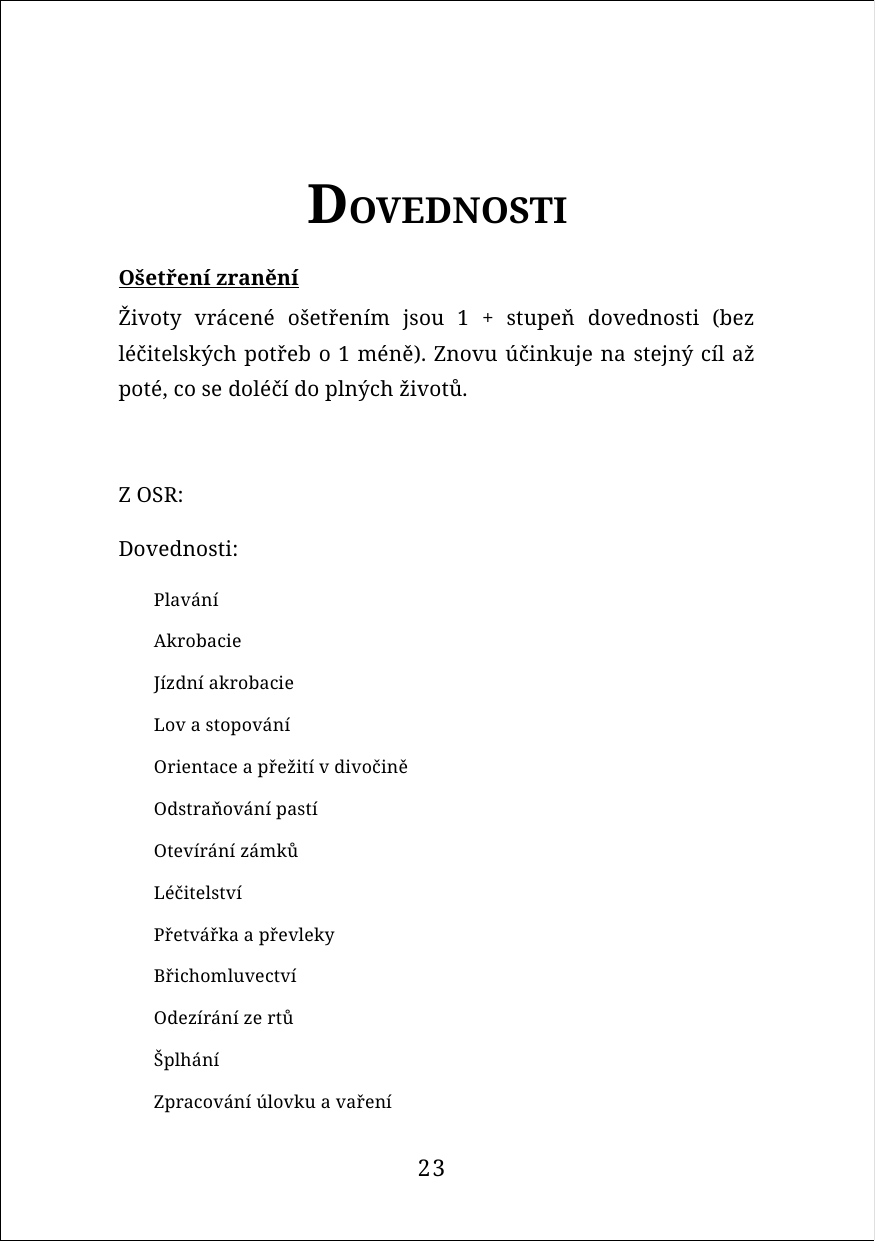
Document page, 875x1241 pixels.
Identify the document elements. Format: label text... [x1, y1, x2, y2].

list Orientace a přežití v divočině [154, 754, 756, 779]
list Břichomluvectví [154, 964, 756, 988]
list Léčitelství [154, 880, 756, 904]
list Otevírání zámků [154, 838, 756, 862]
text Dovednosti: [118, 534, 756, 562]
list Odstraňování pastí [154, 796, 756, 821]
list Plavání [154, 587, 756, 611]
list Lov a stopování [154, 713, 756, 737]
text Životy vrácené ošetřením jsou 1 + stupeň dovednosti (bez léčitelských potřeb o 1 méně). Znovu účinkuje na stejný cíl až poté, co se doléčí do plných životů. [118, 303, 756, 403]
list Akrobacie [154, 629, 756, 653]
list Odezírání ze rtů [154, 1006, 756, 1030]
subtitle Ošetření zranění [118, 263, 756, 291]
list Jízdní akrobacie [154, 671, 756, 695]
text Z OSR: [118, 481, 756, 509]
list Šplhání [154, 1048, 756, 1072]
subtitle Dovednosti [118, 166, 756, 239]
list Zpracování úlovku a vaření [154, 1089, 756, 1114]
list Přetvářka a převleky [154, 922, 756, 946]
